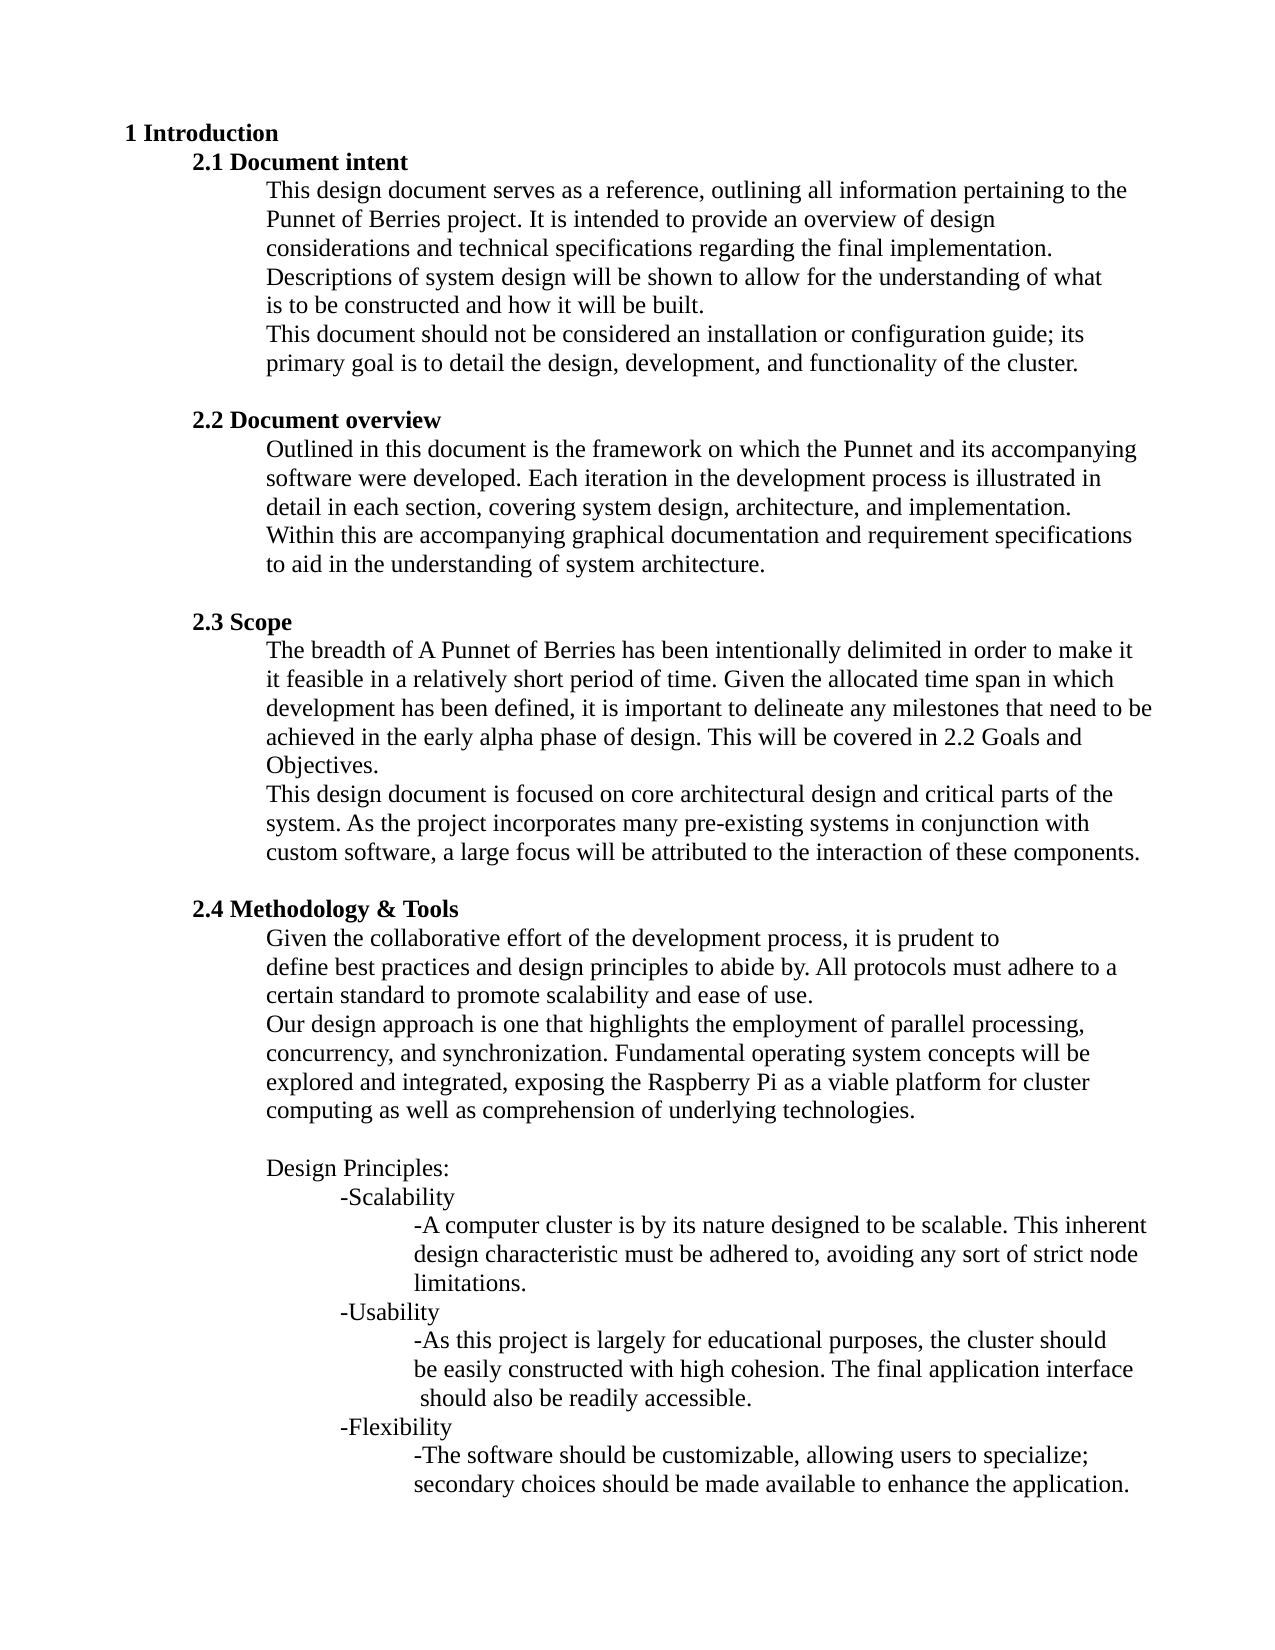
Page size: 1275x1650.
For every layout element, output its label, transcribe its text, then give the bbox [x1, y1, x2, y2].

text it feasible in a relatively short period of time. Given the allocated time span in which [118, 664, 1157, 693]
text -The software should be customizable, allowing users to specialize; [118, 1441, 1157, 1469]
text considerations and technical specifications regarding the final implementation. [118, 233, 1157, 262]
text Given the collaborative effort of the development process, it is prudent to [118, 923, 1157, 952]
text software were developed. Each iteration in the development process is illustrated in detail in each section, covering system design, architecture, and implementation. [118, 463, 1157, 521]
text -Usability [118, 1297, 1157, 1326]
text concurrency, and synchronization. Fundamental operating system concepts will be [118, 1038, 1157, 1067]
text limitations. [118, 1268, 1157, 1297]
text Our design approach is one that highlights the employment of parallel processing, [118, 1009, 1157, 1038]
text -A computer cluster is by its nature designed to be scalable. This inherent [118, 1211, 1157, 1239]
text achieved in the early alpha phase of design. This will be covered in 2.2 Goals and Objectives. [118, 722, 1157, 779]
text The breadth of A Punnet of Berries has been intentionally delimited in order to make it [118, 636, 1157, 664]
text Punnet of Berries project. It is intended to provide an overview of design [118, 204, 1157, 233]
text Outlined in this document is the framework on which the Punnet and its accompanying [118, 434, 1157, 463]
text explored and integrated, exposing the Raspberry Pi as a viable platform for cluster [118, 1067, 1157, 1096]
text -Flexibility [118, 1412, 1157, 1441]
text development has been defined, it is important to delineate any milestones that need to be [118, 693, 1157, 722]
text system. As the project incorporates many pre-existing systems in conjunction with [118, 808, 1157, 837]
text is to be constructed and how it will be built. [118, 291, 1157, 319]
text 2.2 Document overview [118, 406, 1157, 434]
text This design document serves as a reference, outlining all information pertaining to the [118, 176, 1157, 204]
text be easily constructed with high cohesion. The final application interface [118, 1354, 1157, 1383]
text Within this are accompanying graphical documentation and requirement specifications [118, 521, 1157, 549]
text computing as well as comprehension of underlying technologies. [118, 1096, 1157, 1124]
text Descriptions of system design will be shown to allow for the understanding of what [118, 262, 1157, 291]
text custom software, a large focus will be attributed to the interaction of these components. [118, 837, 1157, 866]
text This design document is focused on core architectural design and critical parts of the [118, 779, 1157, 808]
text 2.3 Scope [118, 607, 1157, 636]
text -Scalability [118, 1182, 1157, 1211]
text to aid in the understanding of system architecture. [118, 549, 1157, 578]
text 2.1 Document intent [118, 147, 1157, 176]
text secondary choices should be made available to enhance the application. [118, 1469, 1157, 1498]
text primary goal is to detail the design, development, and functionality of the cluster. [118, 348, 1157, 377]
text 1 Introduction [118, 118, 1157, 147]
text design characteristic must be adhered to, avoiding any sort of strict node [118, 1239, 1157, 1268]
text This document should not be considered an installation or configuration guide; its [118, 319, 1157, 348]
text 2.4 Methodology & Tools [118, 894, 1157, 923]
text certain standard to promote scalability and ease of use. [118, 981, 1157, 1009]
text define best practices and design principles to abide by. All protocols must adhere to a [118, 952, 1157, 981]
text should also be readily accessible. [118, 1383, 1157, 1412]
text -As this project is largely for educational purposes, the cluster should [118, 1326, 1157, 1354]
text Design Principles: [118, 1153, 1157, 1182]
